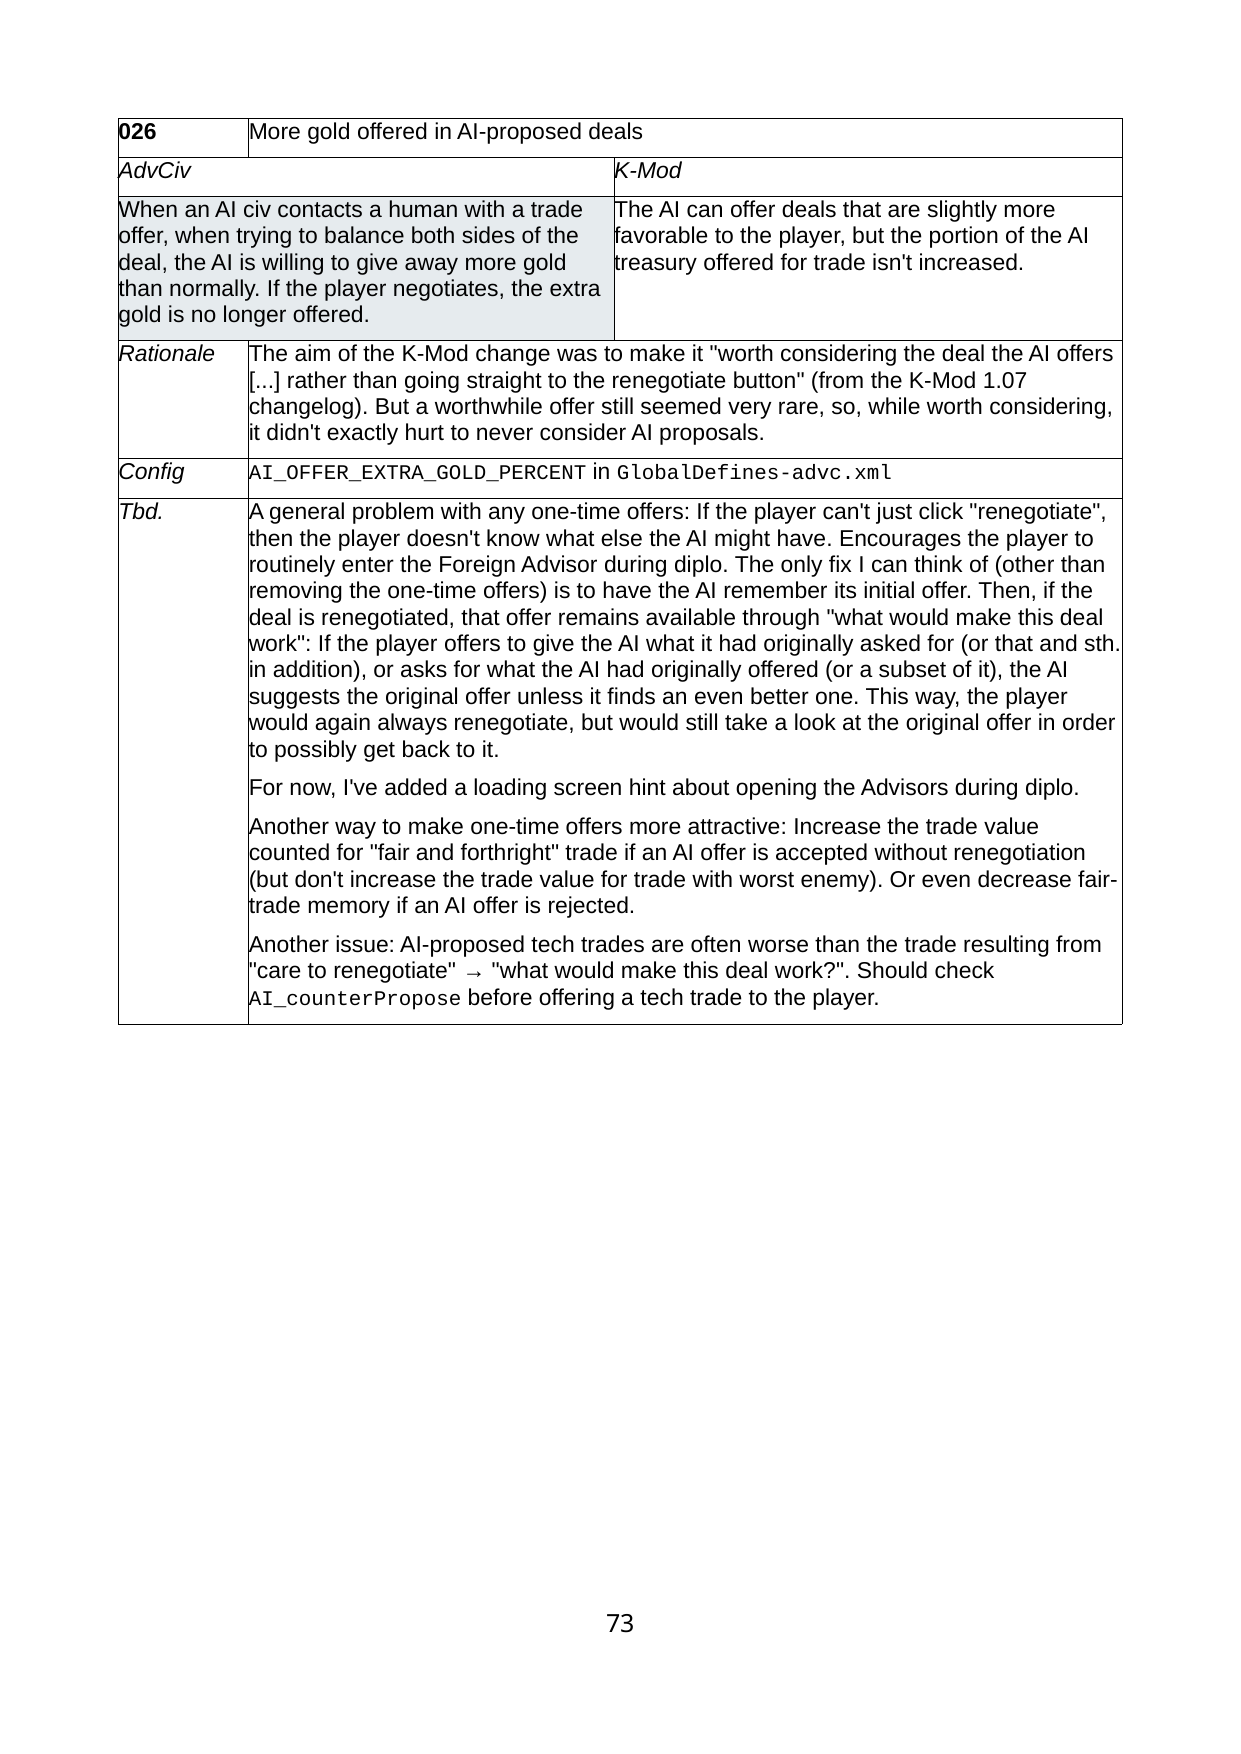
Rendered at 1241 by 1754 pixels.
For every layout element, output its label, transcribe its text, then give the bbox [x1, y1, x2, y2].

table_cell K-Mod [615, 158, 1122, 196]
table_cell The aim of the K-Mod change was to make it "worth considering the deal the AI offers [...] rather than going straight to the renegotiate button" (from the K-Mod 1.07 changelog). But a worthwhile offer still seemed very rare, so, while worth considering, it didn't exactly hurt to never consider AI proposals. [249, 341, 1122, 458]
table_cell Rationale [119, 341, 248, 458]
table_cell A general problem with any one-time offers: If the player can't just click "renegotiate", then the player doesn't know what else the AI might have. Encourages the player to routinely enter the Foreign Advisor during diplo. The only fix I can think of (other than removing the one-time offers) is to have the AI remember its initial offer. Then, if the deal is renegotiated, that offer remains available through "what would make this deal work": If the player offers to give the AI what it had originally asked for (or that and sth. in addition), or asks for what the AI had originally offered (or a subset of it), the AI suggests the original offer unless it finds an even better one. This way, the player would again always renegotiate, but would still take a look at the original offer in order to possibly get back to it. For now, I've added a loading screen hint about opening the Advisors during diplo. Another way to make one-time offers more attractive: Increase the trade value counted for "fair and forthright" trade if an AI offer is accepted without renegotiation (but don't increase the trade value for trade with worst enemy). Or even decrease fair-trade memory if an AI offer is rejected. Another issue: AI-proposed tech trades are often worse than the trade resulting from "care to renegotiate" → "what would make this deal work?". Should check AI_counterPropose before offering a tech trade to the player. [249, 499, 1122, 1024]
table_cell The AI can offer deals that are slightly more favorable to the player, but the portion of the AI treasury offered for trade isn't increased. [615, 197, 1122, 340]
table_header More gold offered in AI-proposed deals [249, 119, 1122, 157]
table_cell AdvCiv [119, 158, 614, 196]
table_cell Tbd. [119, 499, 248, 1024]
table_cell When an AI civ contacts a human with a trade offer, when trying to balance both sides of the deal, the AI is willing to give away more gold than normally. If the player negotiates, the extra gold is no longer offered. [119, 197, 614, 340]
table_cell AI_OFFER_EXTRA_GOLD_PERCENT in GlobalDefines-advc.xml [249, 459, 1122, 498]
table_header 026 [119, 119, 248, 157]
table_cell Config [119, 459, 248, 498]
